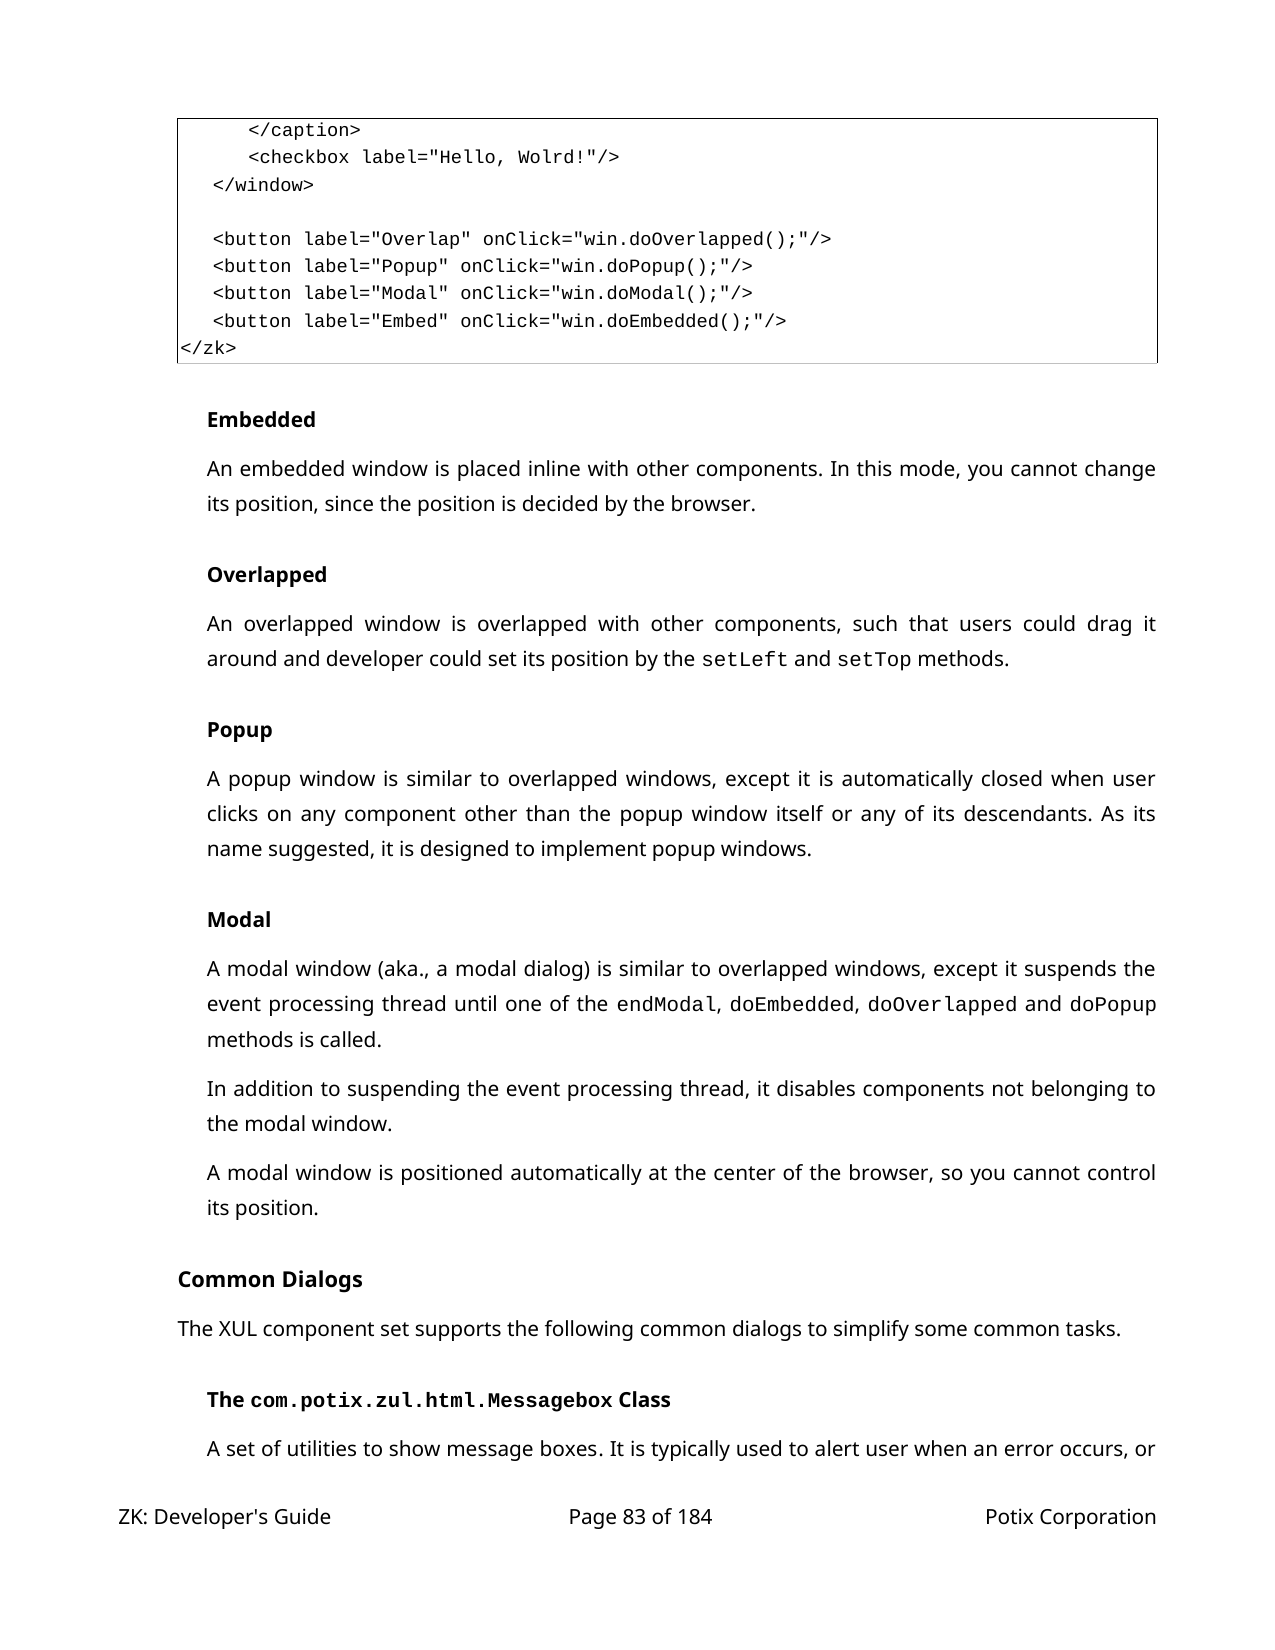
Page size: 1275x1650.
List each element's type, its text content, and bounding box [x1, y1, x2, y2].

subtitle Popup [207, 715, 1157, 743]
text <button label="Embed" onClick="win.doEmbedded();"/> [178, 308, 1157, 333]
text In addition to suspending the event processing thread, it disables components not belonging to the modal window. [207, 1074, 1157, 1137]
subtitle Embedded [207, 405, 1157, 434]
subtitle Common Dialogs [177, 1264, 1157, 1294]
text An overlapped window is overlapped with other components, such that users could drag it around and developer could set its position by the setLeft and setTop methods. [207, 609, 1157, 673]
text A popup window is similar to overlapped windows, except it is automatically closed when user clicks on any component other than the popup window itself or any of its descendants. As its name suggested, it is designed to implement popup windows. [207, 764, 1157, 863]
text <button label="Modal" onClick="win.doModal();"/> [178, 281, 1157, 306]
text A modal window (aka., a modal dialog) is similar to overlapped windows, except it suspends the event processing thread until one of the endModal, doEmbedded, doOverlapped and doPopup methods is called. [207, 954, 1157, 1053]
text A set of utilities to show message boxes. It is typically used to alert user when an error occurs, or [207, 1434, 1157, 1462]
text The XUL component set supports the following common dialogs to simplify some common tasks. [177, 1314, 1157, 1343]
text </zk> [178, 336, 1157, 363]
subtitle Modal [207, 905, 1157, 933]
text </caption> [178, 119, 1157, 142]
text A modal window is positioned automatically at the center of the browser, so you cannot control its position. [207, 1158, 1157, 1221]
text <checkbox label="Hello, Wolrd!"/> [178, 145, 1157, 169]
subtitle Overlapped [207, 560, 1157, 588]
subtitle The com.potix.zul.html.Messagebox Class [207, 1385, 1157, 1414]
text </window> [178, 172, 1157, 197]
text <button label="Overlap" onClick="win.doOverlapped();"/> [178, 227, 1157, 251]
text <button label="Popup" onClick="win.doPopup();"/> [178, 254, 1157, 278]
text An embedded window is placed inline with other components. In this mode, you cannot change its position, since the position is decided by the browser. [207, 454, 1157, 518]
